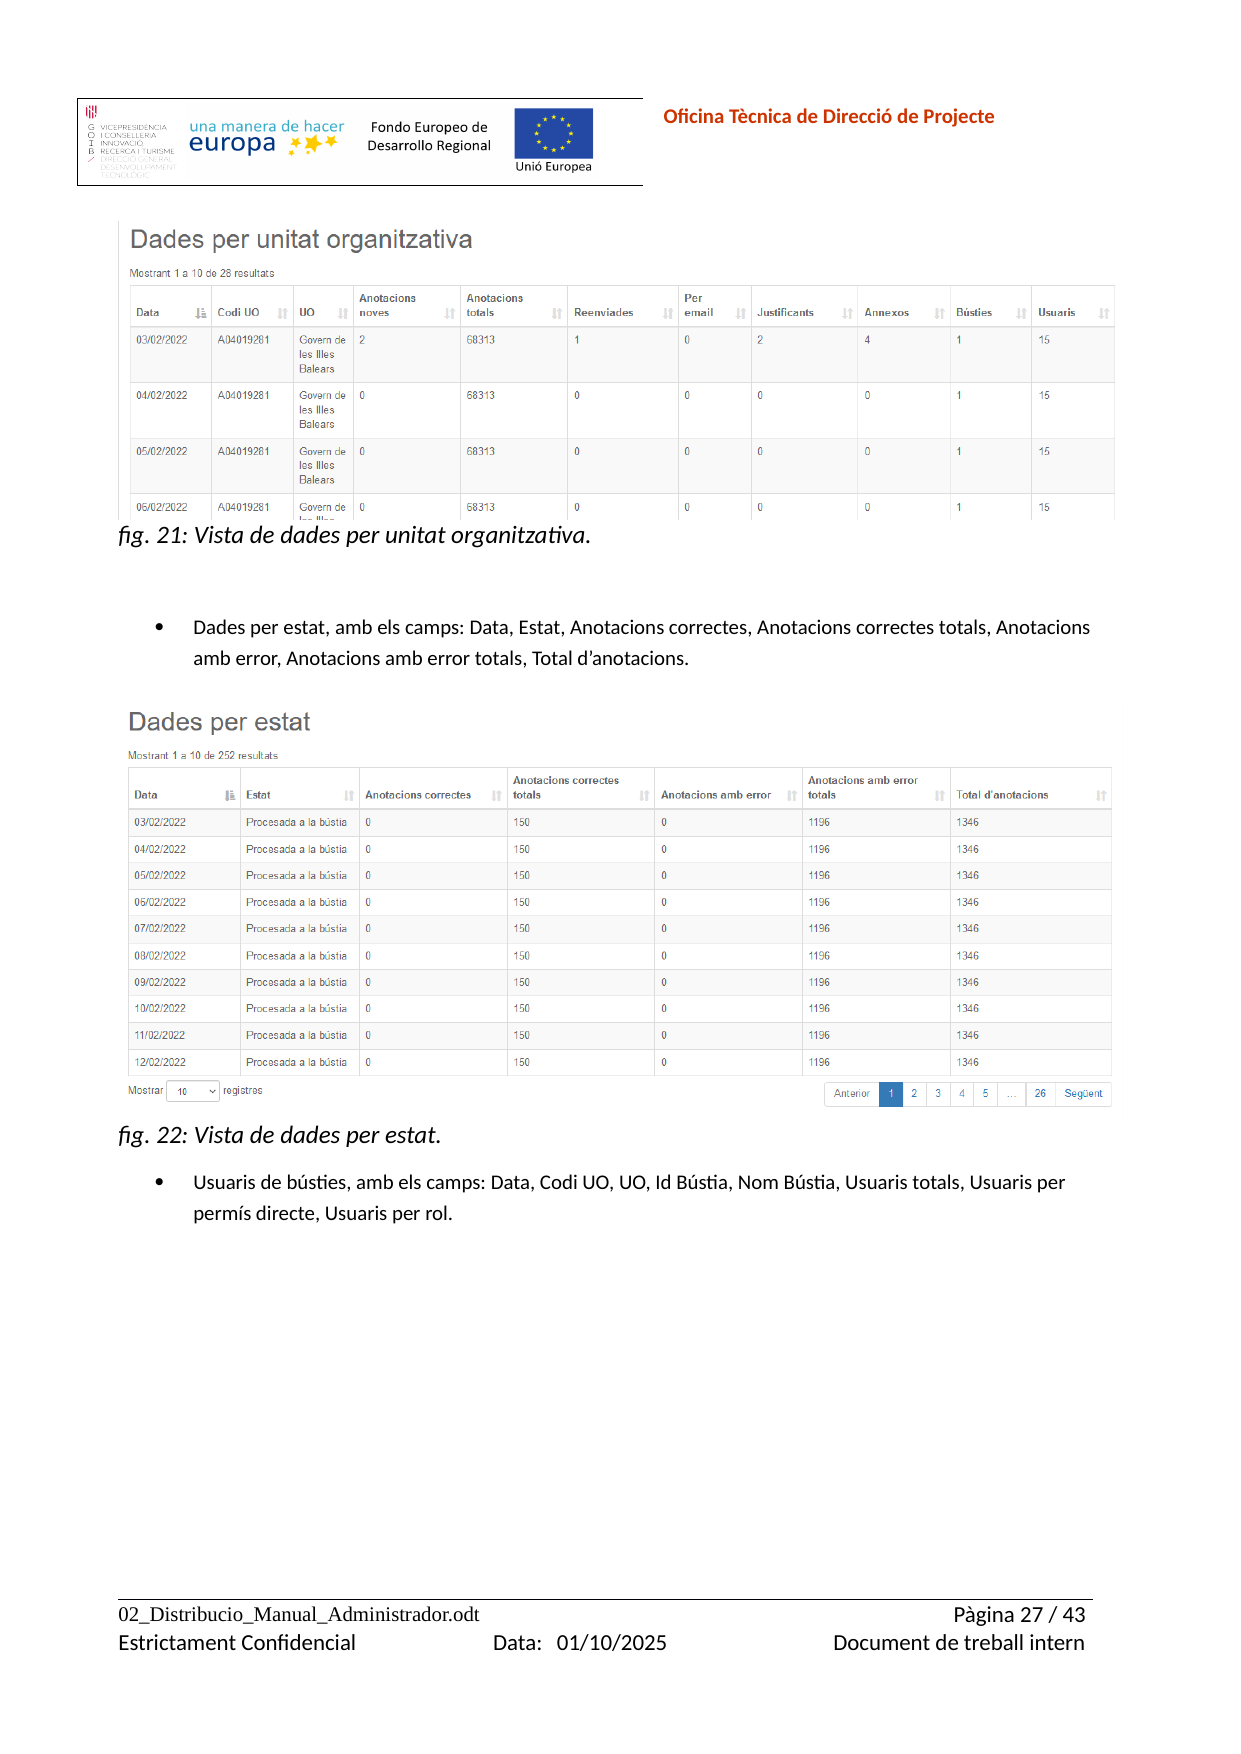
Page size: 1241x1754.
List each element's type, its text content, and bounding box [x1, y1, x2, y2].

text fig. 21: Vista de dades per unitat organitzativa. [118, 520, 1122, 550]
picture [118, 221, 1123, 520]
list Dades per estat, amb els camps: Data, Estat, Anotacions correctes, Anotacions correctes totals, Anotacions amb error, Anotacions amb error totals, Total d’anotacions. [156, 614, 1122, 670]
picture [118, 702, 1123, 1120]
list Usuaris de bústies, amb els camps: Data, Codi UO, UO, Id Bústia, Nom Bústia, Usuaris totals, Usuaris per permís directe, Usuaris per rol. [156, 1169, 1122, 1225]
text fig. 22: Vista de dades per estat. [118, 1120, 1122, 1150]
picture [187, 103, 599, 180]
picture [82, 103, 181, 180]
